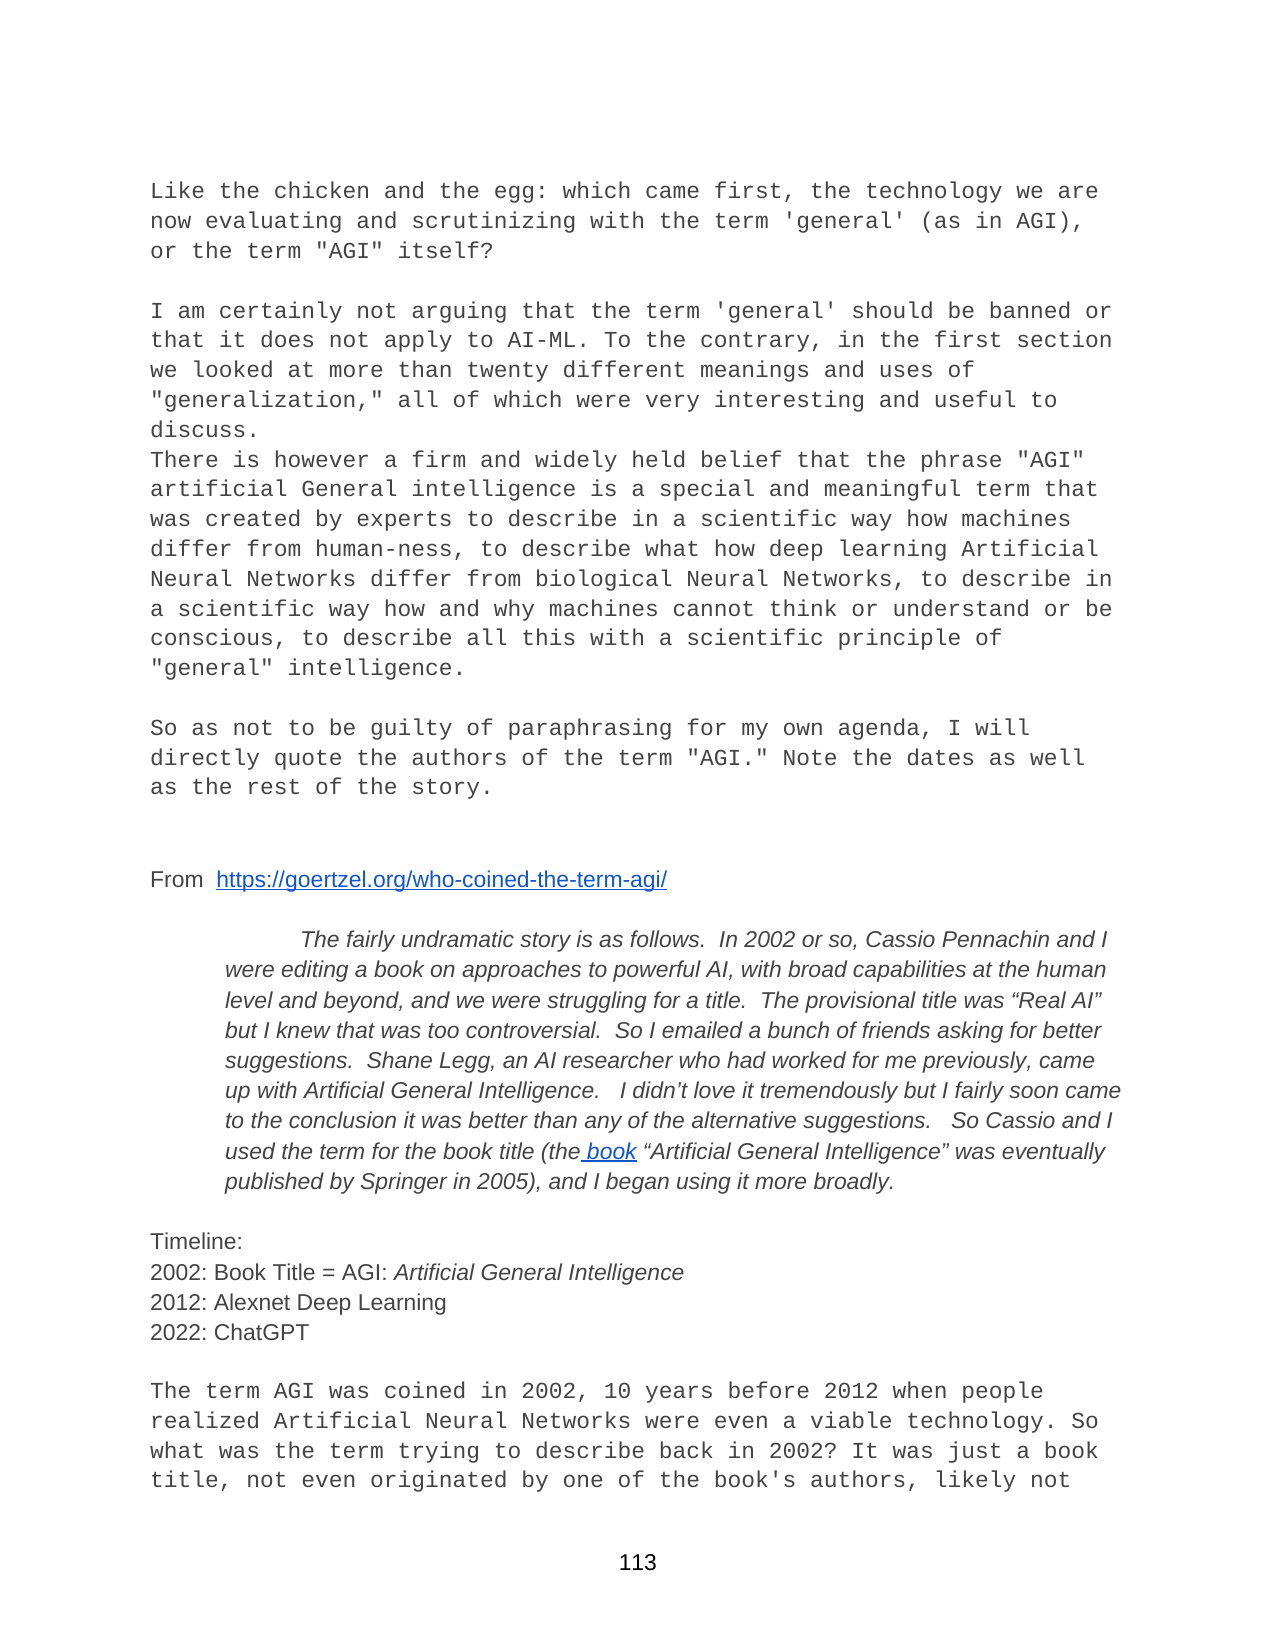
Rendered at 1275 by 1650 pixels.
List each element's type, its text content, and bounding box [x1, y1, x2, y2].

text Timeline: [150, 1228, 1125, 1255]
text 2002: Book Title = AGI: Artificial General Intelligence [150, 1258, 1125, 1285]
text There is however a firm and widely held belief that the phrase "AGI" artificial General intelligence is a special and meaningful term that was created by experts to describe in a scientific way how machines differ from human-ness, to describe what how deep learning Artificial Neural Networks differ from biological Neural Networks, to describe in a scientific way how and why machines cannot think or understand or be conscious, to describe all this with a scientific principle of "general" intelligence. [150, 448, 1125, 682]
text The fairly undramatic story is as follows. In 2002 or so, Cassio Pennachin and I were editing a book on approaches to powerful AI, with broad capabilities at the human level and beyond, and we were struggling for a title. The provisional title was “Real AI” but I knew that was too controversial. So I emailed a bunch of friends asking for better suggestions. Shane Legg, an AI researcher who had worked for me previously, came up with Artificial General Intelligence. I didn’t love it tremendously but I fairly soon came to the conclusion it was better than any of the alternative suggestions. So Cassio and I used the term for the book title (the book “Artificial General Intelligence” was eventually published by Springer in 2005), and I began using it more broadly. [225, 926, 1125, 1194]
text Like the chicken and the egg: which came first, the technology we are now evaluating and scrutinizing with the term 'general' (as in AGI), or the term "AGI" itself? [150, 180, 1125, 265]
text The term AGI was coined in 2002, 10 years before 2012 when people realized Artificial Neural Networks were even a viable technology. So what was the term trying to describe back in 2002? It was just a book title, not even originated by one of the book's authors, likely not [150, 1379, 1125, 1495]
text I am certainly not arguing that the term 'general' should be banned or that it does not apply to AI-ML. To the contrary, in the first section we looked at more than twenty different meanings and uses of "generalization," all of which were very interesting and useful to discuss. [150, 299, 1125, 444]
text So as not to be guilty of paraphrasing for my own agenda, I will directly quote the authors of the term "AGI." Note the dates as well as the rest of the story. [150, 716, 1125, 802]
text From https://goertzel.org/who-coined-the-term-agi/ [150, 866, 1125, 892]
text 2012: Alexnet Deep Learning [150, 1289, 1125, 1315]
text 2022: ChatGPT [150, 1319, 1125, 1345]
